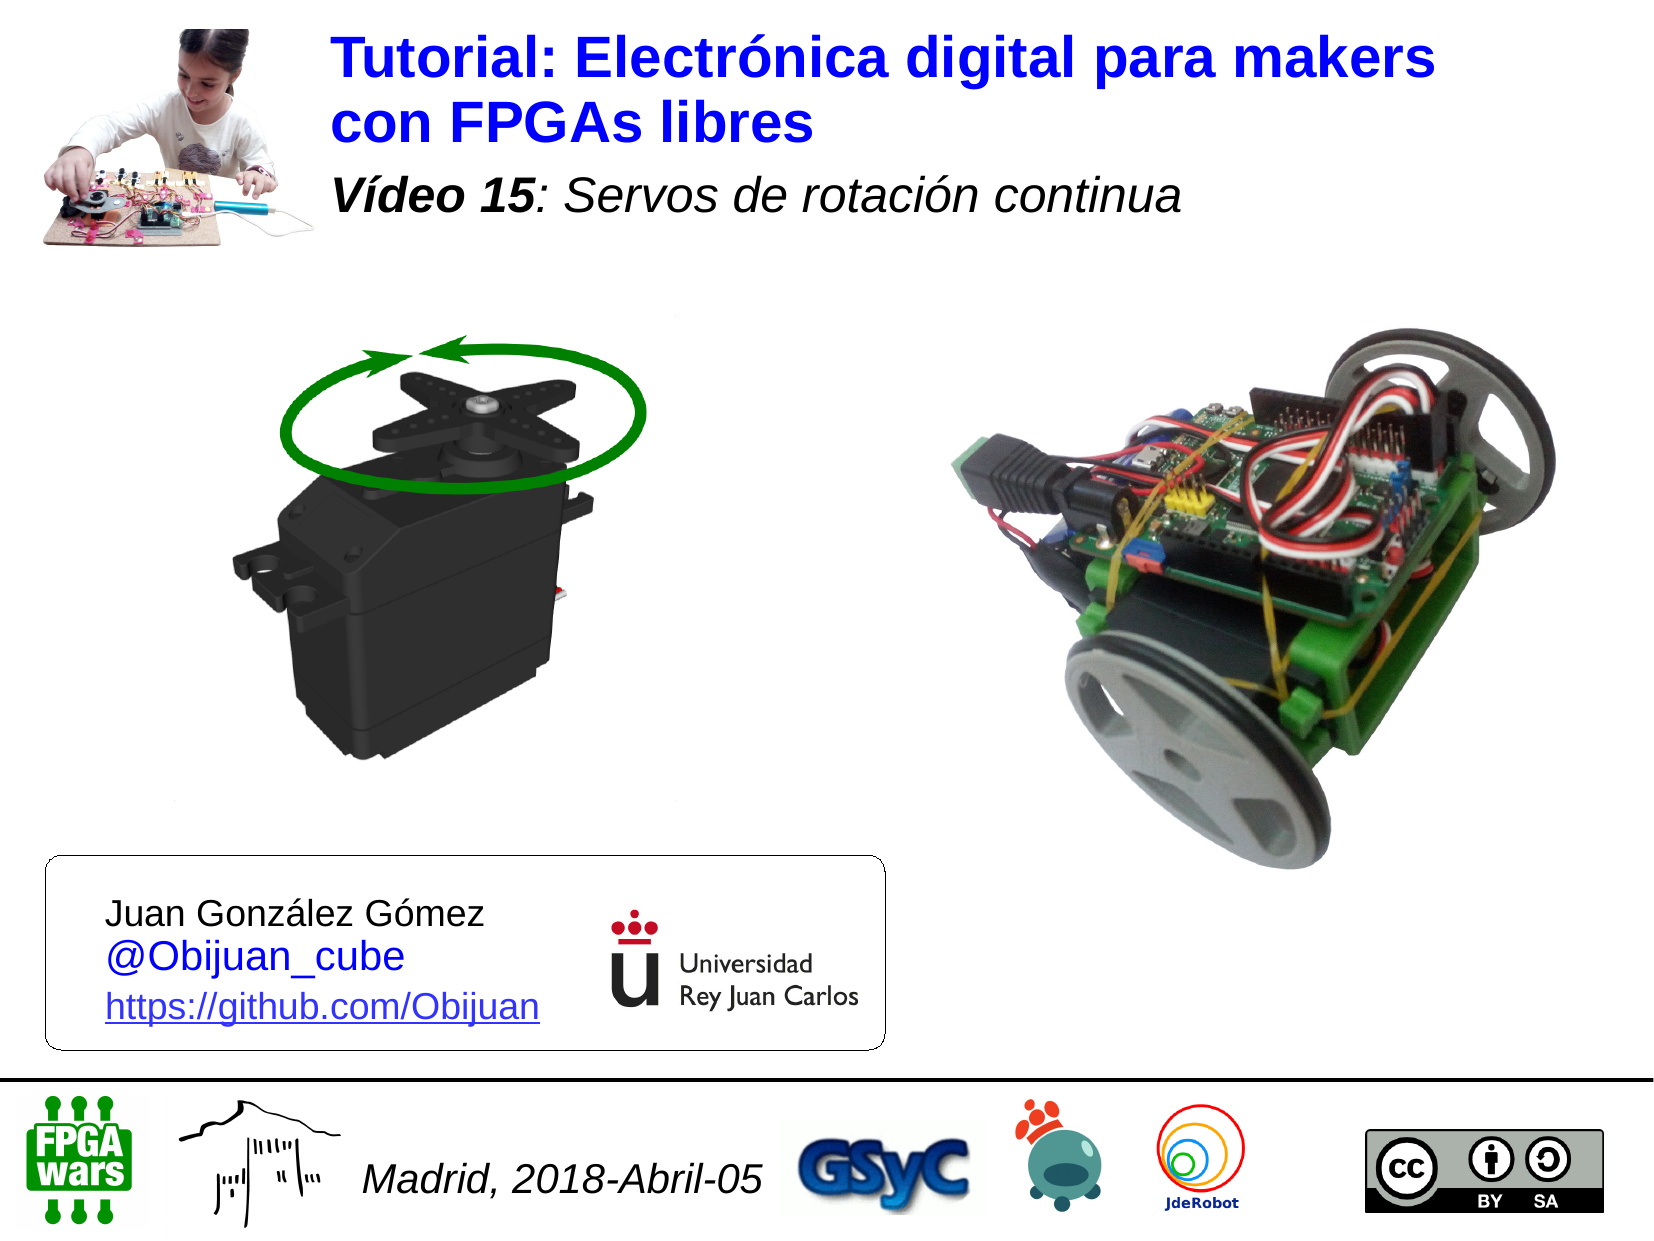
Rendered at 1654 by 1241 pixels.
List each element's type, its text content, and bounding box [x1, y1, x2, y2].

text_box @Obijuan_cube [90, 925, 451, 1001]
picture [595, 899, 871, 1021]
picture [30, 29, 331, 256]
picture [173, 314, 676, 801]
picture [1140, 1094, 1261, 1216]
picture [930, 300, 1576, 886]
text_box [45, 855, 886, 1051]
picture [1365, 1120, 1604, 1221]
text_box Madrid, 2018-Abril-05 [360, 1155, 766, 1203]
text_box Vídeo 15: Servos de rotación continua [330, 139, 1561, 251]
text_box Juan González Gómez [90, 885, 601, 946]
title Tutorial: Electrónica digital para makers con FPGAs libres [330, 15, 1471, 139]
text_box https://github.com/Obijuan [90, 978, 556, 1036]
picture [15, 1095, 150, 1231]
picture [780, 1120, 986, 1216]
picture [1000, 1099, 1126, 1216]
picture [165, 1089, 361, 1241]
